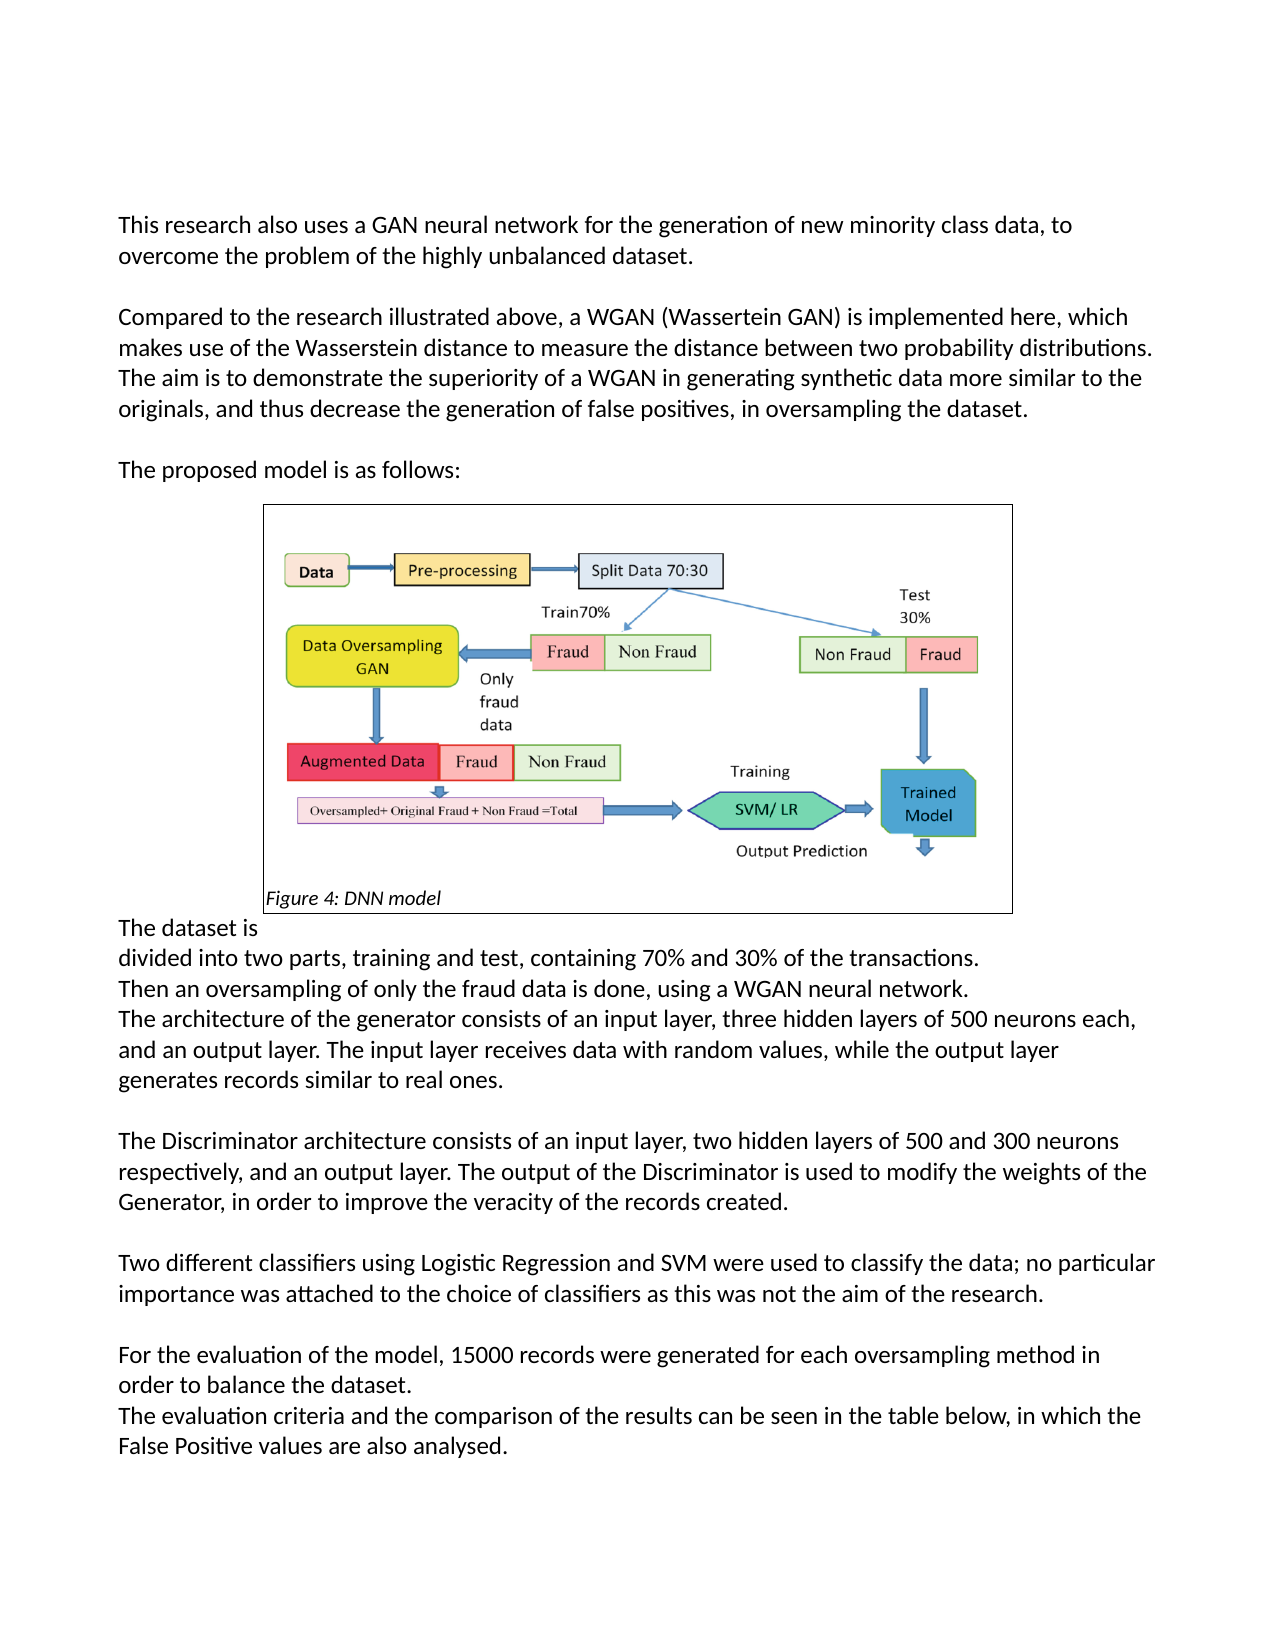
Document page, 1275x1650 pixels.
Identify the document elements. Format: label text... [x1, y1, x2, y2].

text For the evaluation of the model, 15000 records were generated for each oversampling method in order to balance the dataset. [118, 1339, 1157, 1400]
text The evaluation criteria and the comparison of the results can be seen in the table below, in which the False Positive values are also analysed. [118, 1400, 1157, 1461]
text Then an oversampling of only the fraud data is done, using a WGAN neural network. [118, 973, 1157, 1003]
text Figure 4: DNN model [266, 873, 1009, 910]
picture [265, 519, 1010, 873]
text This research also uses a GAN neural network for the generation of new minority class data, to overcome the problem of the highly unbalanced dataset. [118, 210, 1157, 271]
text The dataset is divided into two parts, training and test, containing 70% and 30% of the transactions. [118, 912, 1157, 973]
text The aim is to demonstrate the superiority of a WGAN in generating synthetic data more similar to the originals, and thus decrease the generation of false positives, in oversampling the dataset. [118, 362, 1157, 423]
text The proposed model is as follows: [118, 454, 1157, 484]
text The Discriminator architecture consists of an input layer, two hidden layers of 500 and 300 neurons respectively, and an output layer. The output of the Discriminator is used to modify the weights of the Generator, in order to improve the veracity of the records created. [118, 1125, 1157, 1217]
text Two different classifiers using Logistic Regression and SVM were used to classify the data; no particular importance was attached to the choice of classifiers as this was not the aim of the research. [118, 1247, 1157, 1308]
text The architecture of the generator consists of an input layer, three hidden layers of 500 neurons each, and an output layer. The input layer receives data with random values, while the output layer generates records similar to real ones. [118, 1003, 1157, 1095]
text Compared to the research illustrated above, a WGAN (Wassertein GAN) is implemented here, which makes use of the Wasserstein distance to measure the distance between two probability distributions. [118, 301, 1157, 362]
